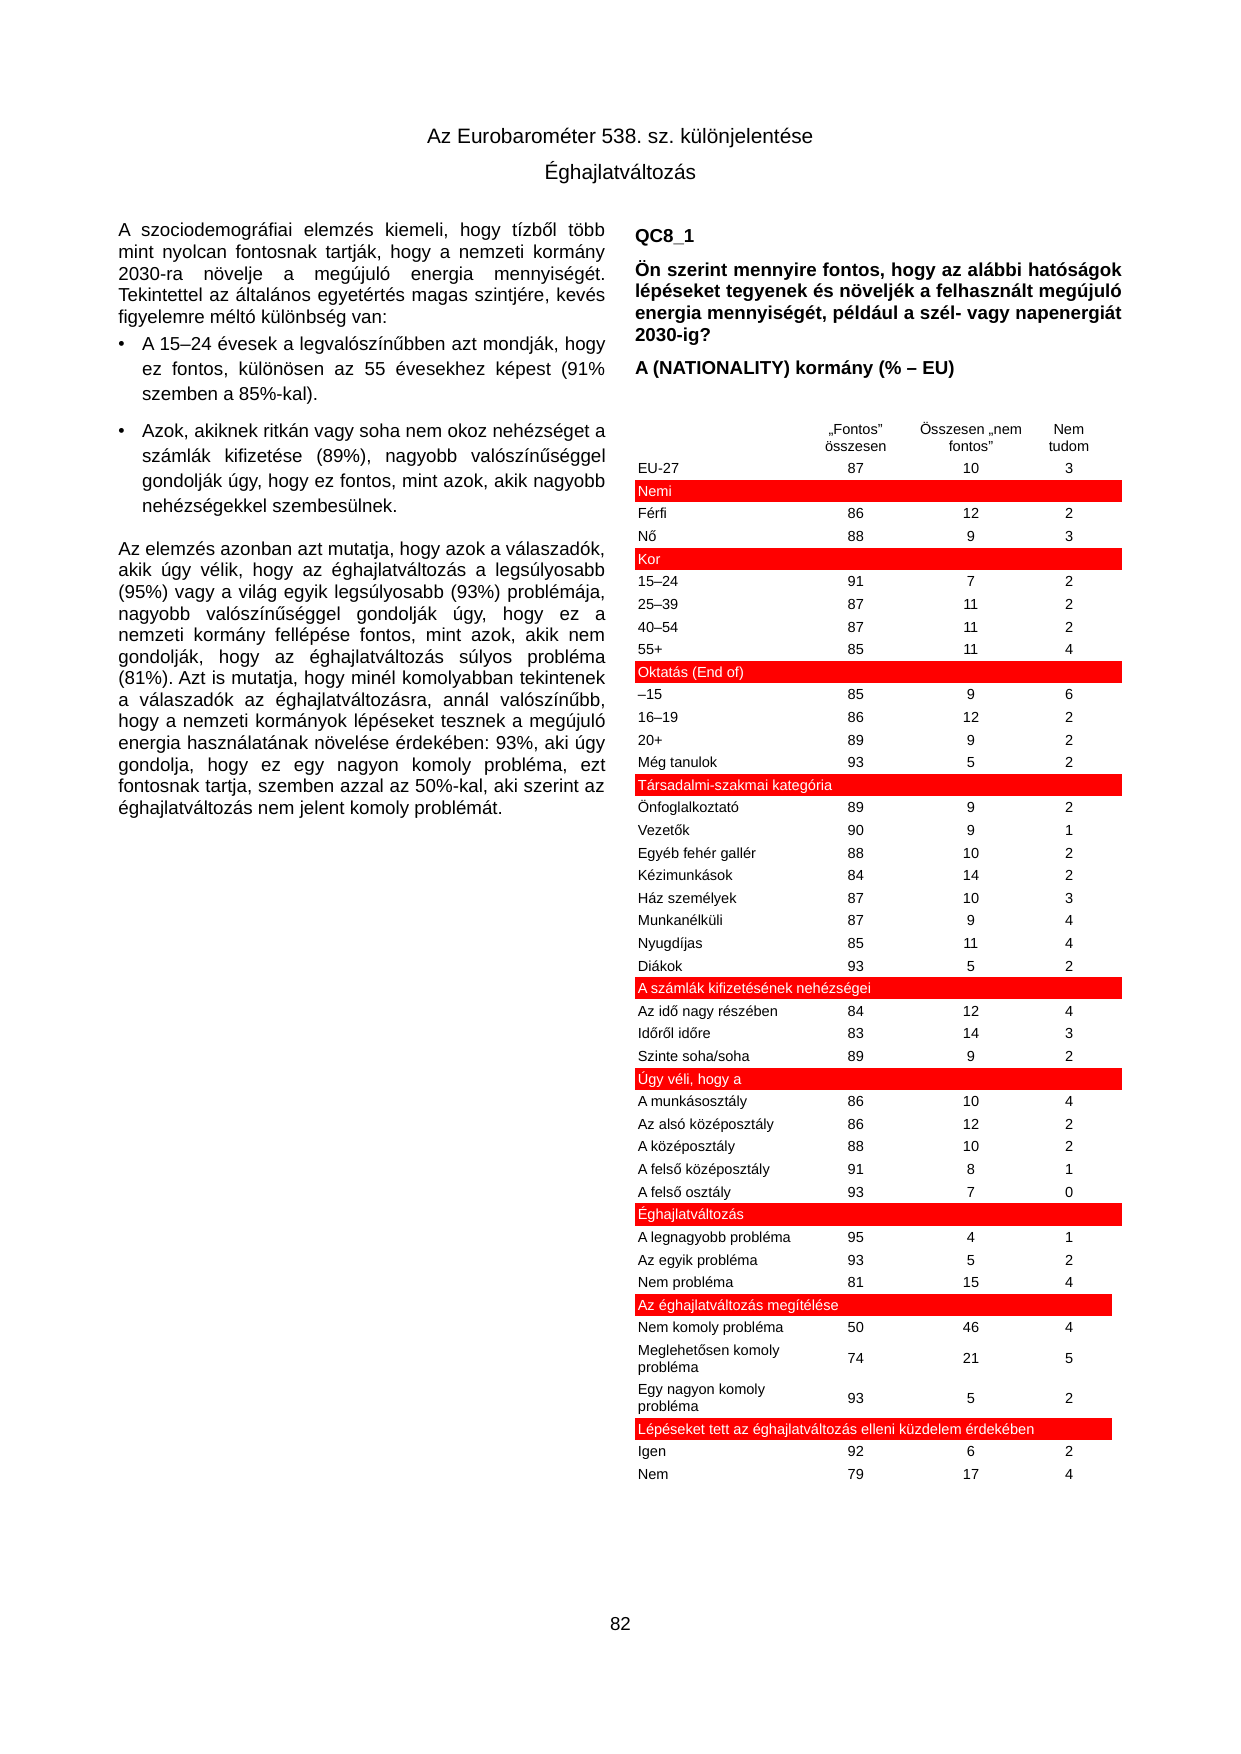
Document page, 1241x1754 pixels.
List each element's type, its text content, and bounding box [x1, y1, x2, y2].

text Az elemzés azonban azt mutatja, hogy azok a válaszadók, akik úgy vélik, hogy az éghajlatváltozás a legsúlyosabb (95%) vagy a világ egyik legsúlyosabb (93%) problémája, nagyobb valószínűséggel gondolják úgy, hogy ez a nemzeti kormány fellépése fontos, mint azok, akik nem gondolják, hogy az éghajlatváltozás súlyos probléma (81%). Azt is mutatja, hogy minél komolyabban tekintenek a válaszadók az éghajlatváltozásra, annál valószínűbb, hogy a nemzeti kormányok lépéseket tesznek a megújuló energia használatának növelése érdekében: 93%, aki úgy gondolja, hogy ez egy nagyon komoly probléma, ezt fontosnak tartja, szemben azzal az 50%-kal, aki szerint az éghajlatváltozás nem jelent komoly problémát. [118, 538, 605, 818]
table_cell Lépéseket tett az éghajlatváltozás elleni küzdelem érdekében [635, 1418, 1112, 1440]
table_cell Nem probléma [635, 1271, 798, 1293]
table_cell 2 [1029, 502, 1108, 525]
table_cell A középosztály [635, 1135, 798, 1158]
table_cell 89 [799, 728, 912, 751]
table_cell 14 [913, 1022, 1029, 1045]
table_cell A munkásosztály [635, 1090, 798, 1113]
table_cell 11 [913, 932, 1029, 954]
table_cell 88 [799, 841, 912, 864]
table_cell Még tanulok [635, 751, 798, 773]
table_cell [1109, 1113, 1122, 1135]
table_cell Az alsó középosztály [635, 1113, 798, 1135]
table_cell [1109, 864, 1122, 887]
table_cell 10 [913, 1090, 1029, 1113]
table_cell A felső középosztály [635, 1158, 798, 1180]
table_cell 87 [799, 457, 912, 480]
table_cell 5 [913, 1378, 1029, 1417]
table_cell 11 [913, 615, 1029, 638]
table_cell 12 [913, 1000, 1029, 1022]
table_cell 10 [913, 457, 1029, 480]
table_cell [1109, 751, 1122, 773]
table_cell [1109, 638, 1122, 661]
table_cell [1112, 1418, 1122, 1440]
text A (NATIONALITY) kormány (% – EU) [635, 357, 1122, 378]
table_cell [1109, 570, 1122, 593]
table_cell 5 [1029, 1339, 1108, 1378]
table_cell [1109, 593, 1122, 615]
table_cell 12 [913, 502, 1029, 525]
table_cell 90 [799, 819, 912, 841]
table_cell 0 [1029, 1180, 1108, 1203]
table_cell 89 [799, 796, 912, 819]
table_cell [1109, 1378, 1122, 1417]
table_cell 81 [799, 1271, 912, 1293]
table_cell Nő [635, 525, 798, 547]
table_cell 2 [1029, 1248, 1108, 1271]
table_cell 91 [799, 570, 912, 593]
table_cell [1109, 1339, 1122, 1378]
table_cell 20+ [635, 728, 798, 751]
table_cell 86 [799, 706, 912, 728]
table_cell [1109, 1180, 1122, 1203]
table_cell 1 [1029, 1226, 1108, 1248]
text QC8_1 [635, 225, 1122, 247]
table_cell [1109, 1440, 1122, 1463]
list Azok, akiknek ritkán vagy soha nem okoz nehézséget a számlák kifizetése (89%), nagyobb valószínűséggel gondolják úgy, hogy ez fontos, mint azok, akik nagyobb nehézségekkel szembesülnek. [118, 420, 605, 516]
table_cell 9 [913, 525, 1029, 547]
table_cell 83 [799, 1022, 912, 1045]
table_cell 85 [799, 683, 912, 706]
table_cell 93 [799, 1180, 912, 1203]
table_cell Diákok [635, 954, 798, 977]
table_cell 84 [799, 1000, 912, 1022]
table_cell 7 [913, 1180, 1029, 1203]
table_cell 86 [799, 1090, 912, 1113]
table_cell 2 [1029, 1440, 1108, 1463]
table_cell 11 [913, 593, 1029, 615]
table_cell 55+ [635, 638, 798, 661]
table_cell 87 [799, 887, 912, 909]
table_cell 87 [799, 593, 912, 615]
table_cell 7 [913, 570, 1029, 593]
table_cell Igen [635, 1440, 798, 1463]
table_cell 8 [913, 1158, 1029, 1180]
table_cell [1109, 1045, 1122, 1067]
table_cell 2 [1029, 570, 1108, 593]
table_cell Kor [635, 548, 1122, 570]
table_cell 3 [1029, 887, 1108, 909]
table_cell Szinte soha/soha [635, 1045, 798, 1067]
table_cell 4 [1029, 909, 1108, 932]
table_cell [1109, 1463, 1122, 1485]
table_cell [1112, 1294, 1122, 1316]
table_cell [1109, 954, 1122, 977]
table_cell –15 [635, 683, 798, 706]
table_cell 12 [913, 1113, 1029, 1135]
table_cell Meglehetősen komoly probléma [635, 1339, 798, 1378]
table_cell 4 [1029, 638, 1108, 661]
table_cell 4 [913, 1226, 1029, 1248]
table_cell [1109, 615, 1122, 638]
table_cell 4 [1029, 1271, 1108, 1293]
table_cell 93 [799, 954, 912, 977]
table_header Nem tudom [1029, 418, 1108, 457]
table_cell 6 [913, 1440, 1029, 1463]
table_cell 16–19 [635, 706, 798, 728]
table_cell 4 [1029, 1316, 1108, 1339]
table_cell 15–24 [635, 570, 798, 593]
table_cell [1109, 457, 1122, 480]
table_cell 88 [799, 1135, 912, 1158]
table_cell [1109, 1022, 1122, 1045]
table_cell 4 [1029, 932, 1108, 954]
table_cell 9 [913, 728, 1029, 751]
table_cell [1109, 932, 1122, 954]
table_cell 86 [799, 1113, 912, 1135]
table_cell 93 [799, 1378, 912, 1417]
text A szociodemográfiai elemzés kiemeli, hogy tízből több mint nyolcan fontosnak tartják, hogy a nemzeti kormány 2030-ra növelje a megújuló energia mennyiségét. Tekintettel az általános egyetértés magas szintjére, kevés figyelemre méltó különbség van: [118, 219, 605, 327]
table_cell Az egyik probléma [635, 1248, 798, 1271]
table_cell 17 [913, 1463, 1029, 1485]
table_cell [1109, 502, 1122, 525]
table_cell 12 [913, 706, 1029, 728]
table_cell 10 [913, 841, 1029, 864]
table_cell 46 [913, 1316, 1029, 1339]
table_cell 85 [799, 932, 912, 954]
table_cell 87 [799, 615, 912, 638]
table_cell Vezetők [635, 819, 798, 841]
table_cell 3 [1029, 1022, 1108, 1045]
list A 15–24 évesek a legvalószínűbben azt mondják, hogy ez fontos, különösen az 55 évesekhez képest (91% szemben a 85%-kal). [118, 333, 605, 404]
table_cell 86 [799, 502, 912, 525]
table_cell 2 [1029, 593, 1108, 615]
table_cell Ház személyek [635, 887, 798, 909]
table_cell Kézimunkások [635, 864, 798, 887]
table_cell Nem [635, 1463, 798, 1485]
table_cell 3 [1029, 525, 1108, 547]
table_cell 92 [799, 1440, 912, 1463]
table_cell 15 [913, 1271, 1029, 1293]
table_cell [1109, 1158, 1122, 1180]
table_cell [1109, 819, 1122, 841]
table_cell Úgy véli, hogy a [635, 1068, 1122, 1090]
table_cell 9 [913, 683, 1029, 706]
table_cell Az idő nagy részében [635, 1000, 798, 1022]
table_cell 74 [799, 1339, 912, 1378]
table_header Összesen „nem fontos” [913, 418, 1029, 457]
table_cell 14 [913, 864, 1029, 887]
table_cell 4 [1029, 1090, 1108, 1113]
text Ön szerint mennyire fontos, hogy az alábbi hatóságok lépéseket tegyenek és növeljék a felhasznált megújuló energia mennyiségét, például a szél- vagy napenergiát 2030-ig? [635, 259, 1122, 345]
table_cell 5 [913, 954, 1029, 977]
table_cell [1109, 1000, 1122, 1022]
table_cell 2 [1029, 841, 1108, 864]
table_cell 2 [1029, 728, 1108, 751]
table_cell Egy nagyon komoly probléma [635, 1378, 798, 1417]
table_cell [1109, 796, 1122, 819]
table_cell 2 [1029, 1045, 1108, 1067]
table_cell 1 [1029, 819, 1108, 841]
table_cell 5 [913, 1248, 1029, 1271]
table_cell [1109, 1248, 1122, 1271]
table_cell 2 [1029, 706, 1108, 728]
table_cell 40–54 [635, 615, 798, 638]
table_cell A legnagyobb probléma [635, 1226, 798, 1248]
table_cell 9 [913, 819, 1029, 841]
table_cell 6 [1029, 683, 1108, 706]
table_cell 4 [1029, 1000, 1108, 1022]
table_cell 2 [1029, 954, 1108, 977]
table_cell 3 [1029, 457, 1108, 480]
table_cell Egyéb fehér gallér [635, 841, 798, 864]
table_cell 25–39 [635, 593, 798, 615]
table_cell Nem komoly probléma [635, 1316, 798, 1339]
table_cell 10 [913, 887, 1029, 909]
table_cell Éghajlatváltozás [635, 1203, 1122, 1226]
table_cell 1 [1029, 1158, 1108, 1180]
table_cell 9 [913, 1045, 1029, 1067]
table_cell [1109, 1316, 1122, 1339]
table_header [1109, 418, 1122, 457]
table_cell Önfoglalkoztató [635, 796, 798, 819]
table_cell 2 [1029, 1113, 1108, 1135]
table_cell 2 [1029, 796, 1108, 819]
table_cell 2 [1029, 1378, 1108, 1417]
table_cell [1109, 683, 1122, 706]
table_cell [1109, 841, 1122, 864]
table_cell Társadalmi-szakmai kategória [635, 774, 1122, 796]
table_cell Nemi [635, 480, 1122, 502]
table_cell Nyugdíjas [635, 932, 798, 954]
table_cell [1109, 1135, 1122, 1158]
table_cell 88 [799, 525, 912, 547]
table_cell [1109, 1226, 1122, 1248]
table_cell 2 [1029, 1135, 1108, 1158]
table_cell 10 [913, 1135, 1029, 1158]
table_cell 91 [799, 1158, 912, 1180]
table_cell Férfi [635, 502, 798, 525]
table_cell Időről időre [635, 1022, 798, 1045]
table_cell 89 [799, 1045, 912, 1067]
table_cell [1109, 728, 1122, 751]
table_header „Fontos” összesen [799, 418, 912, 457]
table_cell 4 [1029, 1463, 1108, 1485]
table_cell 95 [799, 1226, 912, 1248]
table_cell 9 [913, 909, 1029, 932]
table_cell EU-27 [635, 457, 798, 480]
table_cell 79 [799, 1463, 912, 1485]
table_cell 84 [799, 864, 912, 887]
table_cell [1109, 887, 1122, 909]
table_cell [1109, 1271, 1122, 1293]
table_cell [1109, 525, 1122, 547]
table_cell 2 [1029, 615, 1108, 638]
table_header [635, 418, 798, 457]
table_cell 9 [913, 796, 1029, 819]
table_cell 93 [799, 751, 912, 773]
table_cell 85 [799, 638, 912, 661]
table_cell 50 [799, 1316, 912, 1339]
table_cell A számlák kifizetésének nehézségei [635, 977, 1122, 999]
table_cell [1109, 706, 1122, 728]
table_cell Az éghajlatváltozás megítélése [635, 1294, 1112, 1316]
table_cell A felső osztály [635, 1180, 798, 1203]
table_cell Oktatás (End of) [635, 661, 1122, 683]
table_cell 2 [1029, 864, 1108, 887]
table_cell 87 [799, 909, 912, 932]
table_cell 11 [913, 638, 1029, 661]
table_cell [1109, 909, 1122, 932]
table_cell 21 [913, 1339, 1029, 1378]
table_cell Munkanélküli [635, 909, 798, 932]
table_cell 5 [913, 751, 1029, 773]
table_cell 93 [799, 1248, 912, 1271]
table_cell [1109, 1090, 1122, 1113]
table_cell 2 [1029, 751, 1108, 773]
